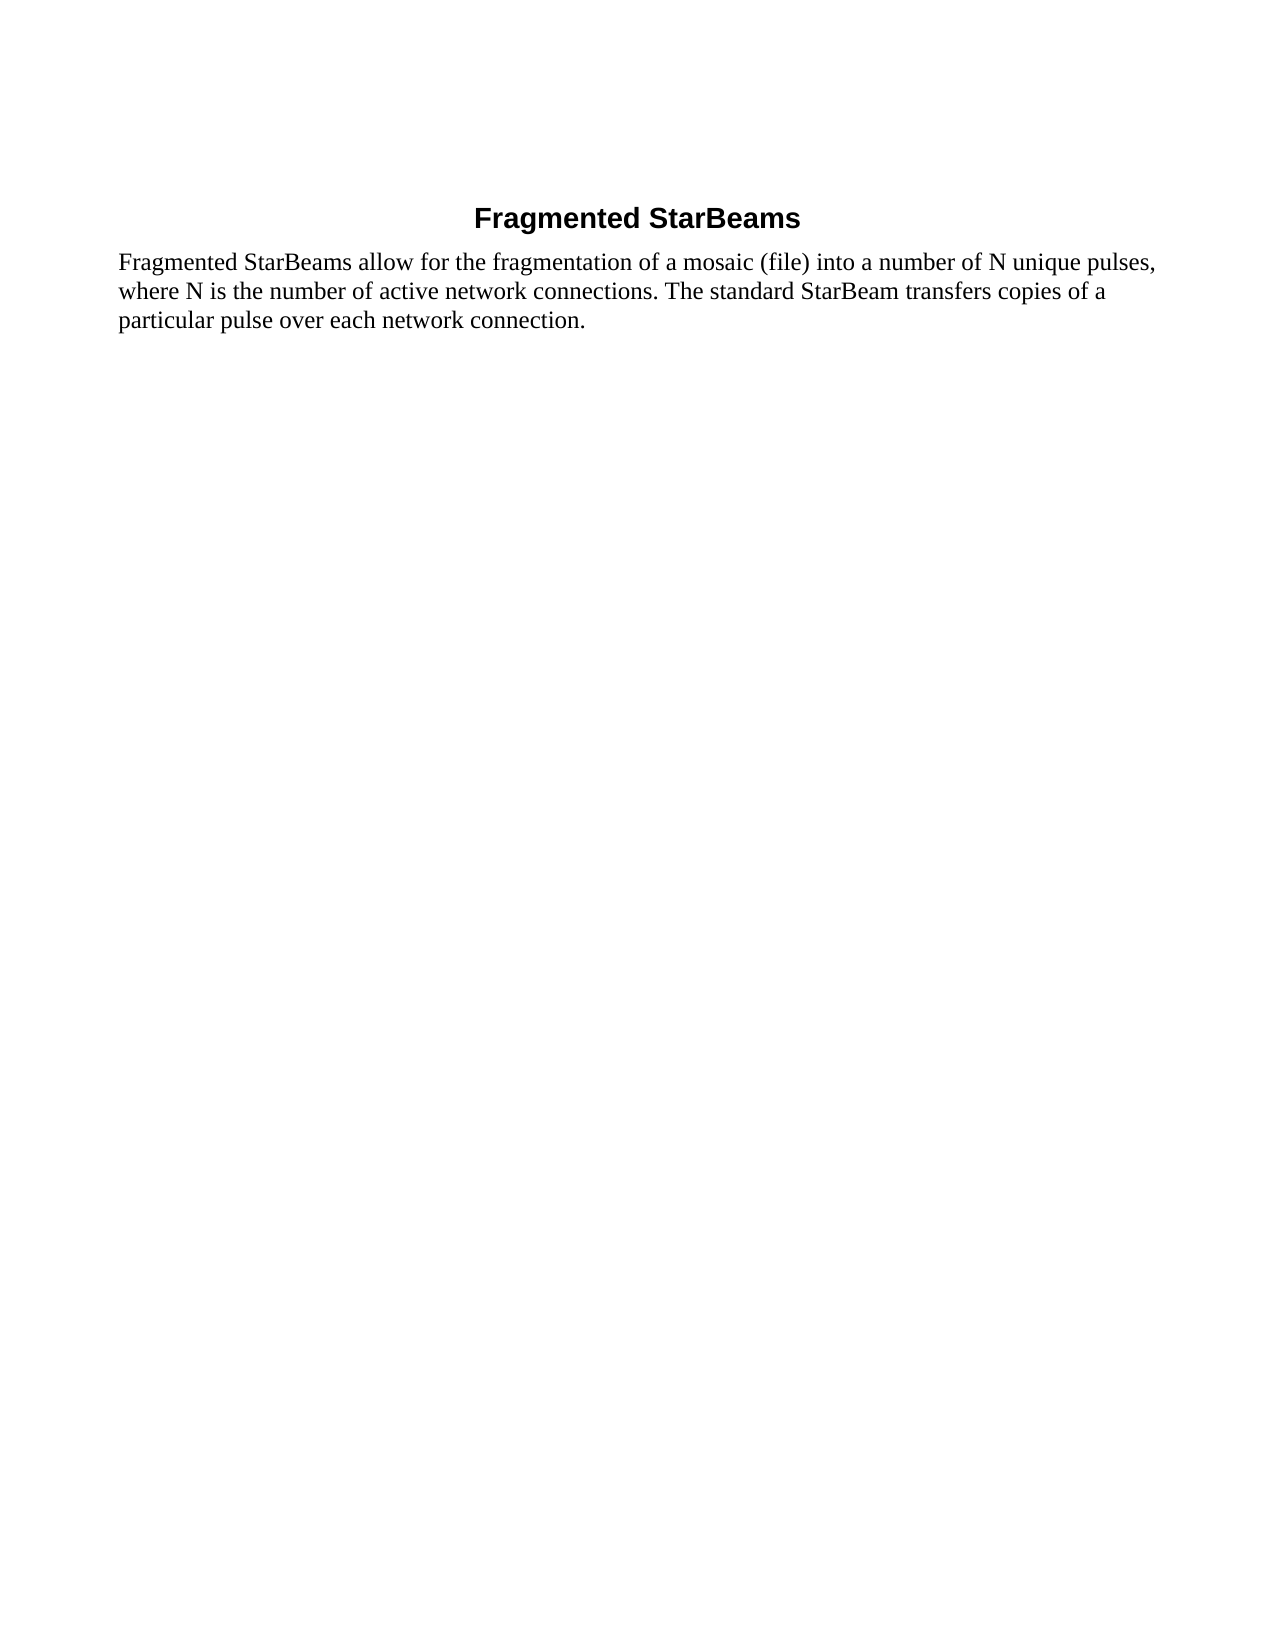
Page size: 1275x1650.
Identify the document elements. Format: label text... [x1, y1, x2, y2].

subtitle Fragmented StarBeams [118, 201, 1157, 235]
text Fragmented StarBeams allow for the fragmentation of a mosaic (file) into a number of N unique pulses, where N is the number of active network connections. The standard StarBeam transfers copies of a particular pulse over each network connection. [118, 247, 1157, 334]
